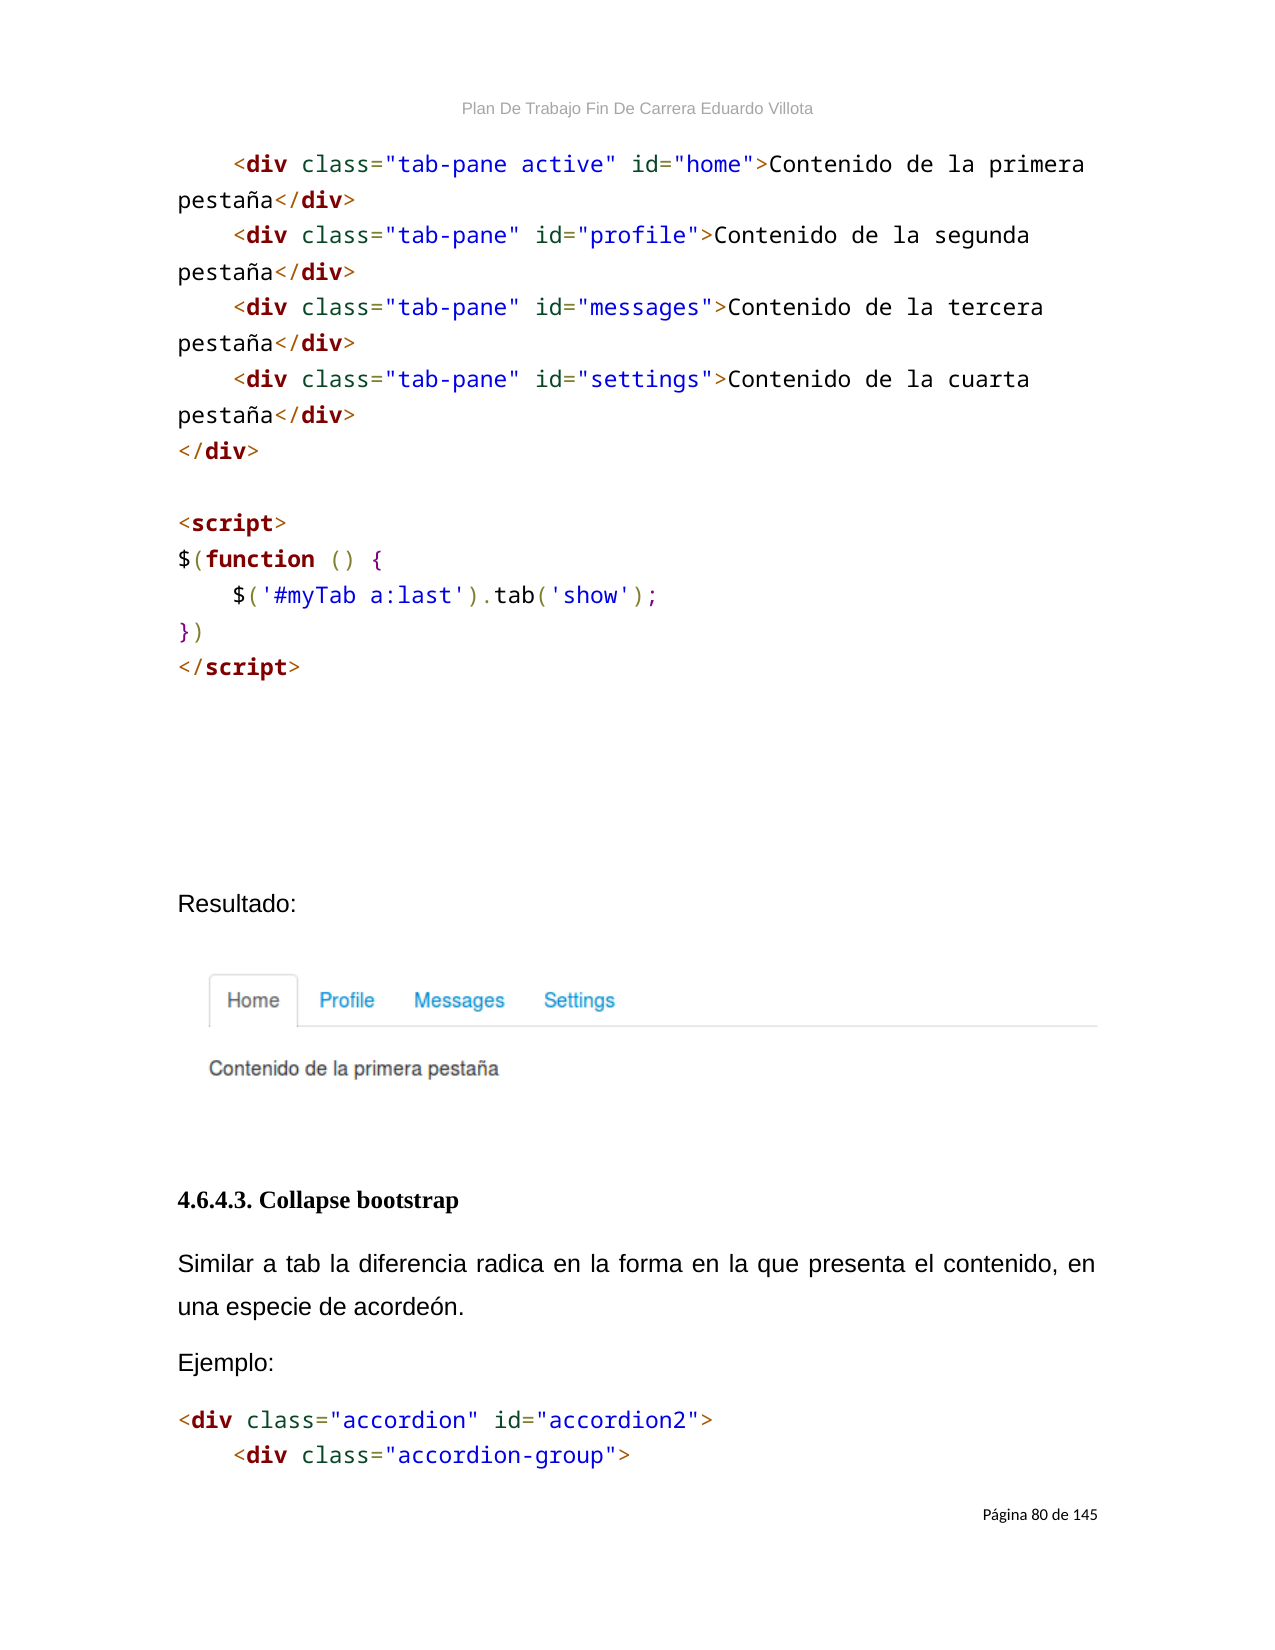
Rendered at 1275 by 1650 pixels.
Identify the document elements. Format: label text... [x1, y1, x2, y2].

text $(function () { [177, 543, 1098, 574]
picture [177, 945, 1098, 1107]
text Similar a tab la diferencia radica en la forma en la que presenta el contenido, en una especie de acordeón. [177, 1249, 1098, 1321]
text }) [177, 615, 1098, 646]
text <div class="tab-pane" id="settings">Contenido de la cuarta pestaña</div> [177, 363, 1098, 430]
text Resultado: [177, 889, 1098, 918]
text 4.6.4.3. Collapse bootstrap [177, 1185, 1098, 1214]
text <div class="tab-pane" id="messages">Contenido de la tercera pestaña</div> [177, 291, 1098, 358]
text <script> [177, 507, 1098, 538]
text <div class="tab-pane" id="profile">Contenido de la segunda pestaña</div> [177, 219, 1098, 287]
text <div class="accordion" id="accordion2"> [177, 1403, 1098, 1435]
text <div class="accordion-group"> [177, 1439, 1098, 1471]
text </script> [177, 651, 1098, 682]
text $('#myTab a:last').tab('show'); [177, 579, 1098, 610]
text Ejemplo: [177, 1348, 1098, 1377]
text </div> [177, 435, 1098, 466]
text <div class="tab-pane active" id="home">Contenido de la primera pestaña</div> [177, 148, 1098, 215]
